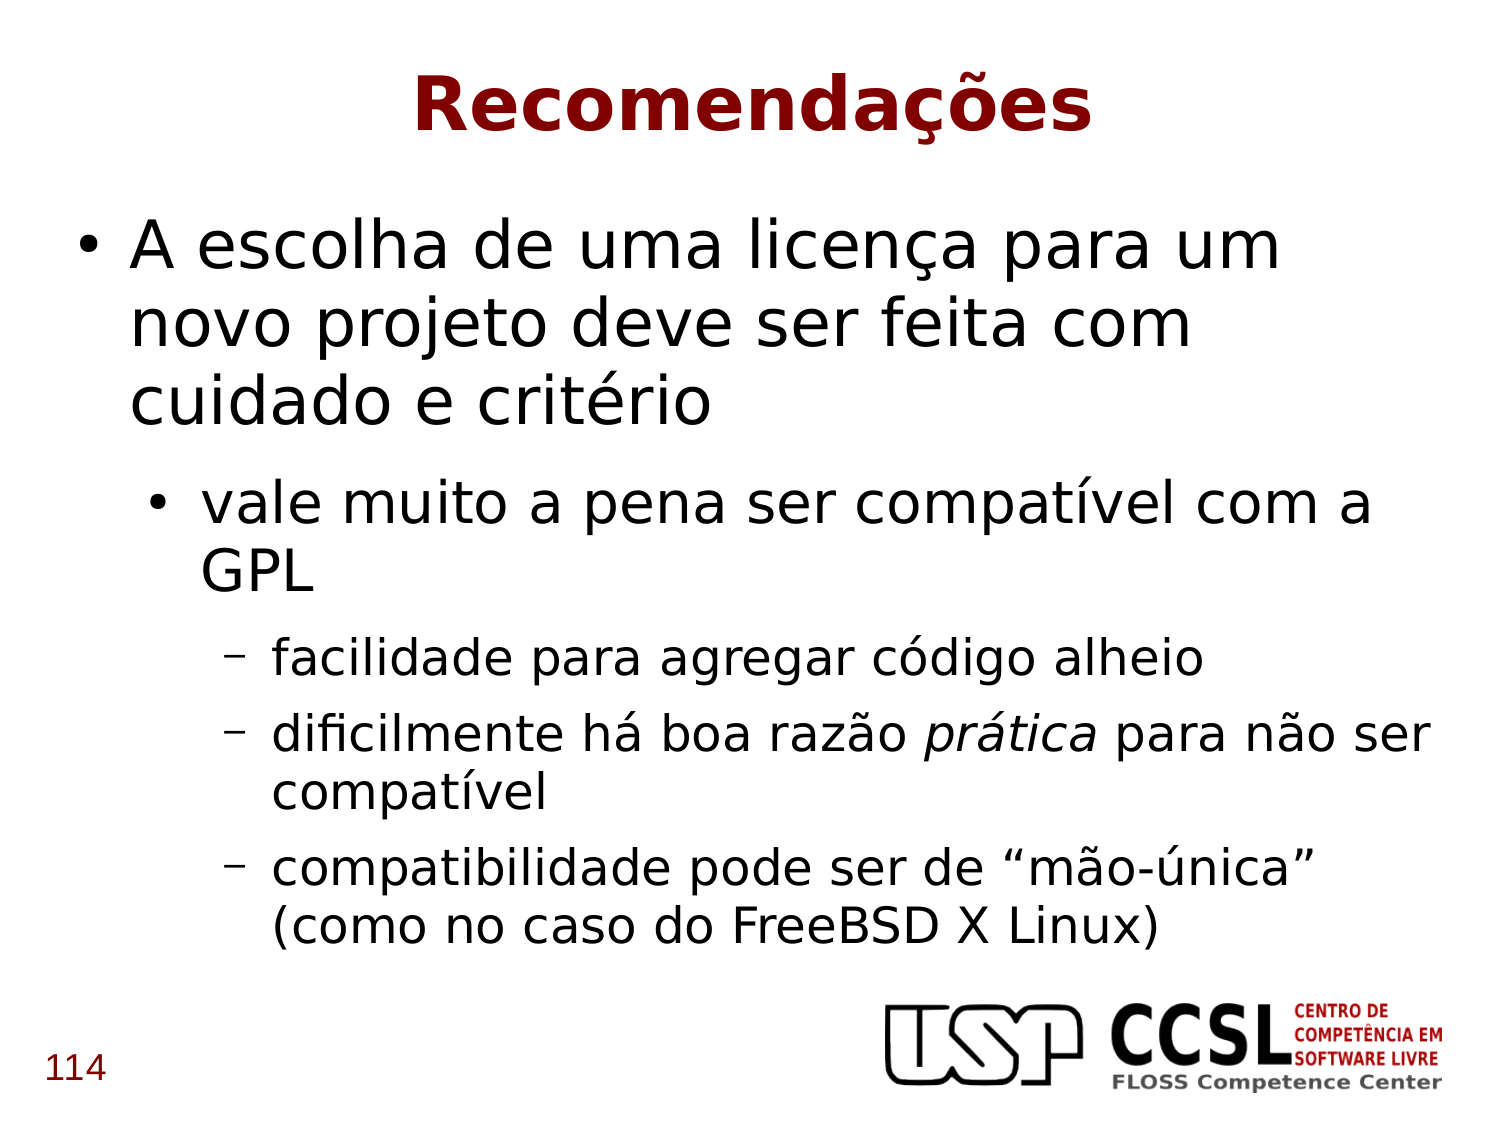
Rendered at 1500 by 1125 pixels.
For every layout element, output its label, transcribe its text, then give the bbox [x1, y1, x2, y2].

picture [885, 1003, 1442, 1093]
title Recomendações [59, 29, 1447, 180]
list A escolha de uma licença para um novo projeto deve ser feita com cuidado e critério vale muito a pena ser compatível com a GPL facilidade para agregar código alheio dificilmente há boa razão prática para não ser compatível compatibilidade pode ser de “mão-única” (como no caso do FreeBSD X Linux) [59, 206, 1447, 956]
